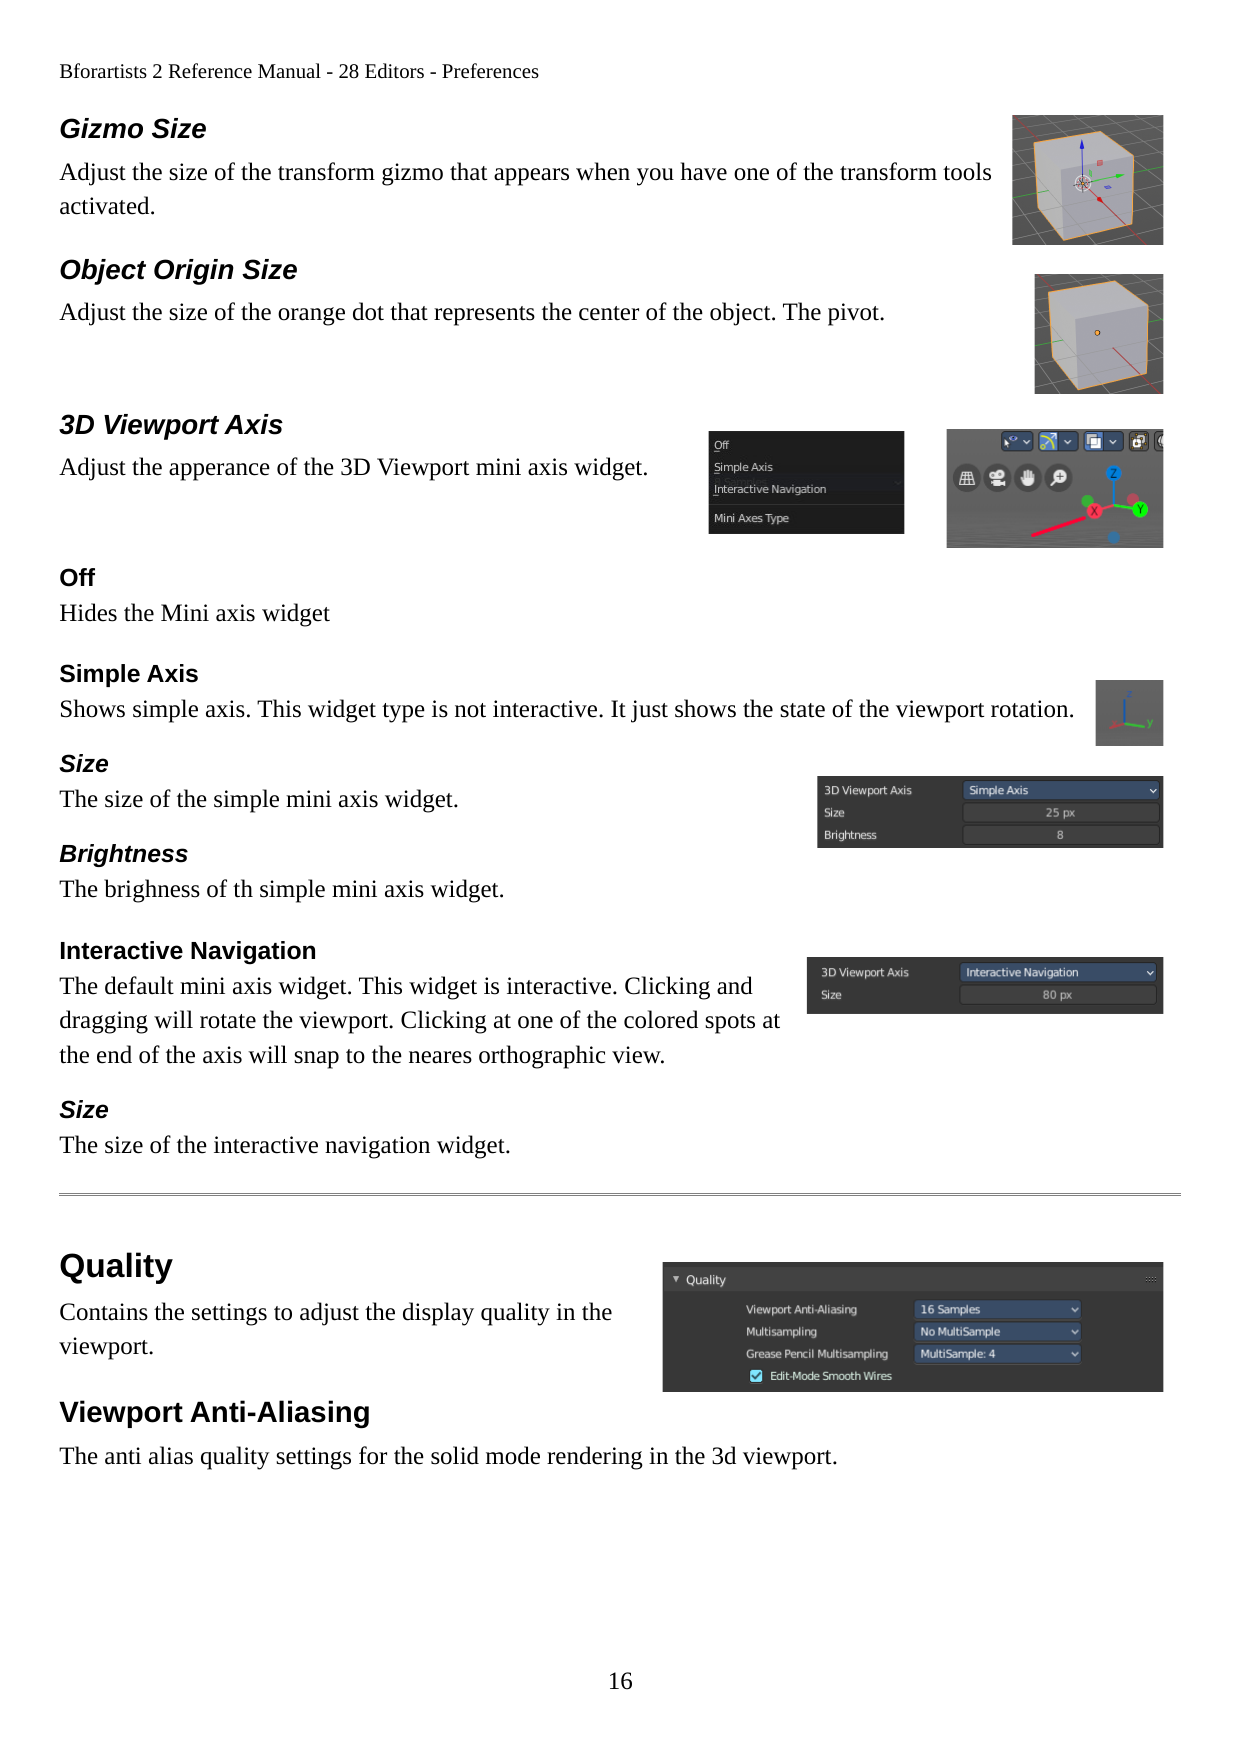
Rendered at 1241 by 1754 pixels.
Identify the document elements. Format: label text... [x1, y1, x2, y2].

subtitle Simple Axis [59, 659, 1181, 688]
subtitle Object Origin Size [59, 253, 1181, 285]
text Hides the Mini axis widget [59, 598, 1181, 627]
subtitle Brightness [59, 839, 1181, 868]
subtitle Size [59, 749, 1181, 778]
picture [708, 431, 905, 534]
picture [662, 1262, 1164, 1392]
picture [806, 957, 1164, 1014]
subtitle Gizmo Size [59, 113, 1181, 144]
text The default mini axis widget. This widget is interactive. Clicking and dragging will rotate the viewport. Clicking at one of the colored spots at the end of the axis will snap to the neares orthographic view. [59, 971, 1181, 1068]
picture [817, 776, 1164, 848]
text The anti alias quality settings for the solid mode rendering in the 3d viewport. [59, 1441, 1181, 1470]
text The size of the simple mini axis widget. [59, 784, 817, 813]
picture [946, 429, 1164, 548]
subtitle Interactive Navigation [59, 936, 1181, 964]
text Adjust the size of the transform gizmo that appears when you have one of the transform tools activated. [59, 157, 1012, 220]
text Shows simple axis. This widget type is not interactive. It just shows the state of the viewport rotation. [59, 694, 1095, 723]
picture [1012, 115, 1164, 245]
text The size of the interactive navigation widget. [59, 1130, 1181, 1158]
text Adjust the size of the orange dot that represents the center of the object. The pivot. [59, 297, 1034, 326]
subtitle Quality [59, 1246, 1181, 1284]
text Contains the settings to adjust the display quality in the viewport. [59, 1297, 662, 1360]
text The brighness of th simple mini axis widget. [59, 874, 1181, 903]
picture [1095, 680, 1164, 746]
text Adjust the apperance of the 3D Viewport mini axis widget. [59, 452, 708, 481]
text [905, 452, 946, 481]
picture [1034, 274, 1164, 394]
subtitle 3D Viewport Axis [59, 408, 1181, 440]
subtitle Viewport Anti-Aliasing [59, 1395, 1181, 1429]
subtitle Size [59, 1095, 1181, 1123]
subtitle Off [59, 563, 1181, 592]
